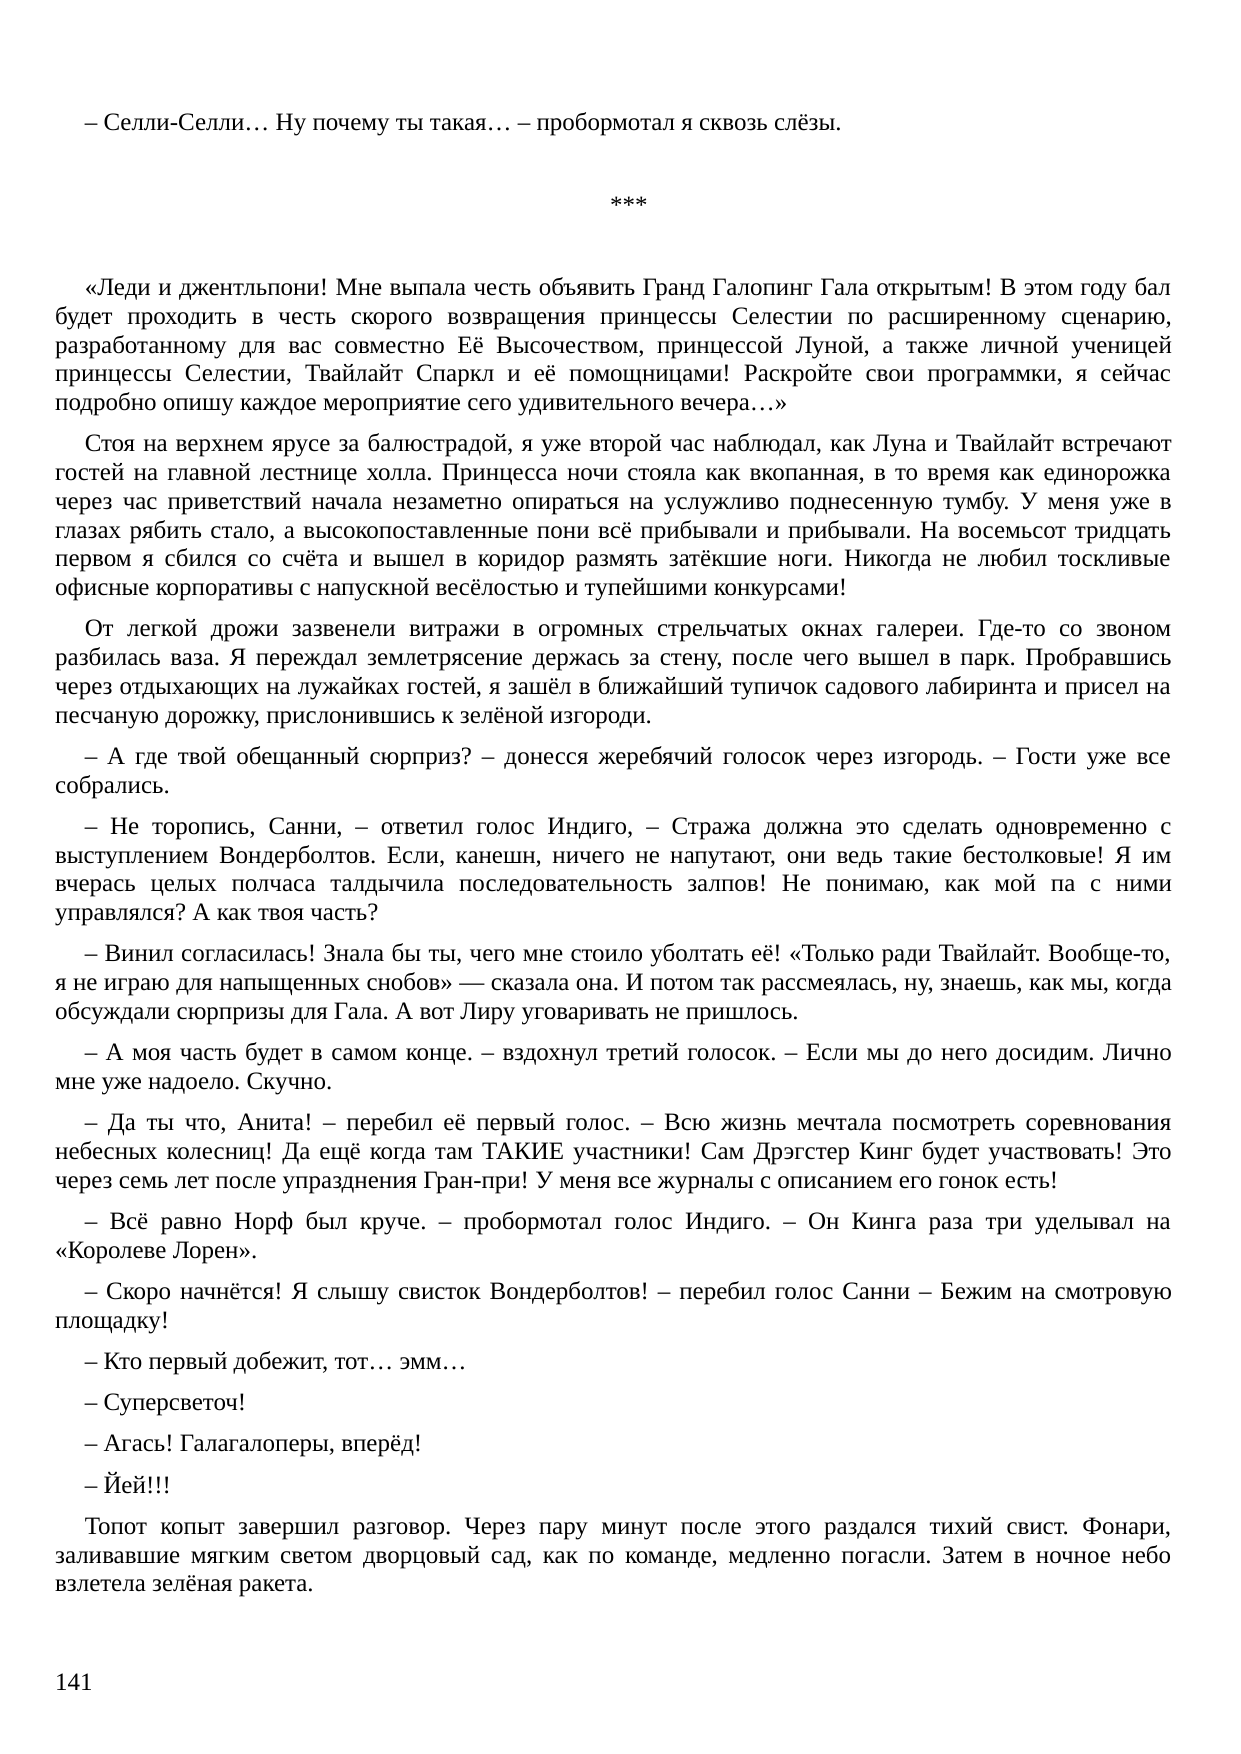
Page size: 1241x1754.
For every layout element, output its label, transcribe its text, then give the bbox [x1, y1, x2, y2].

text «Леди и джентльпони! Мне выпала честь объявить Гранд Галопинг Гала открытым! В этом году бал будет проходить в честь скорого возвращения принцессы Селестии по расширенному сценарию, разработанному для вас совместно Её Высочеством, принцессой Луной, а также личной ученицей принцессы Селестии, Твайлайт Спаркл и её помощницами! Раскройте свои программки, я сейчас подробно опишу каждое мероприятие сего удивительного вечера…» [55, 272, 1173, 416]
text – Агась! Галагалоперы, вперёд! [55, 1428, 1173, 1457]
text – Скоро начнётся! Я слышу свисток Вондерболтов! – перебил голос Санни – Бежим на смотровую площадку! [55, 1276, 1173, 1333]
text – А моя часть будет в самом конце. – вздохнул третий голосок. – Если мы до него досидим. Лично мне уже надоело. Скучно. [55, 1037, 1173, 1095]
text – Всё равно Норф был круче. – пробормотал голос Индиго. – Он Кинга раза три уделывал на «Королеве Лорен». [55, 1206, 1173, 1263]
text – Кто первый добежит, тот… эмм… [55, 1346, 1173, 1375]
text – Йей!!! [55, 1470, 1173, 1498]
text – Селли-Селли… Ну почему ты такая… – пробормотал я сквозь слёзы. [55, 107, 1173, 136]
text Стоя на верхнем ярусе за балюстрадой, я уже второй час наблюдал, как Луна и Твайлайт встречают гостей на главной лестнице холла. Принцесса ночи стояла как вкопанная, в то время как единорожка через час приветствий начала незаметно опираться на услужливо поднесенную тумбу. У меня уже в глазах рябить стало, а высокопоставленные пони всё прибывали и прибывали. На восемьсот тридцать первом я сбился со счёта и вышел в коридор размять затёкшие ноги. Никогда не любил тоскливые офисные корпоративы с напускной весёлостью и тупейшими конкурсами! [55, 428, 1173, 601]
text – А где твой обещанный сюрприз? – донесся жеребячий голосок через изгородь. – Гости уже все собрались. [55, 741, 1173, 798]
text *** [55, 190, 1173, 218]
text – Да ты что, Анита! – перебил её первый голос. – Всю жизнь мечтала посмотреть соревнования небесных колесниц! Да ещё когда там ТАКИЕ участники! Сам Дрэгстер Кинг будет участвовать! Это через семь лет после упразднения Гран-при! У меня все журналы с описанием его гонок есть! [55, 1107, 1173, 1193]
text От легкой дрожи зазвенели витражи в огромных стрельчатых окнах галереи. Где-то со звоном разбилась ваза. Я переждал землетрясение держась за стену, после чего вышел в парк. Пробравшись через отдыхающих на лужайках гостей, я зашёл в ближайший тупичок садового лабиринта и присел на песчаную дорожку, прислонившись к зелёной изгороди. [55, 613, 1173, 728]
text – Суперсветоч! [55, 1387, 1173, 1416]
text – Винил согласилась! Знала бы ты, чего мне стоило уболтать её! «Только ради Твайлайт. Вообще-то, я не играю для напыщенных снобов» — сказала она. И потом так рассмеялась, ну, знаешь, как мы, когда обсуждали сюрпризы для Гала. А вот Лиру уговаривать не пришлось. [55, 938, 1173, 1025]
text – Не торопись, Санни, – ответил голос Индиго, – Стража должна это сделать одновременно с выступлением Вондерболтов. Если, канешн, ничего не напутают, они ведь такие бестолковые! Я им вчерась целых полчаса талдычила последовательность залпов! Не понимаю, как мой па с ними управлялся? А как твоя часть? [55, 811, 1173, 926]
text Топот копыт завершил разговор. Через пару минут после этого раздался тихий свист. Фонари, заливавшие мягким светом дворцовый сад, как по команде, медленно погасли. Затем в ночное небо взлетела зелёная ракета. [55, 1511, 1173, 1597]
